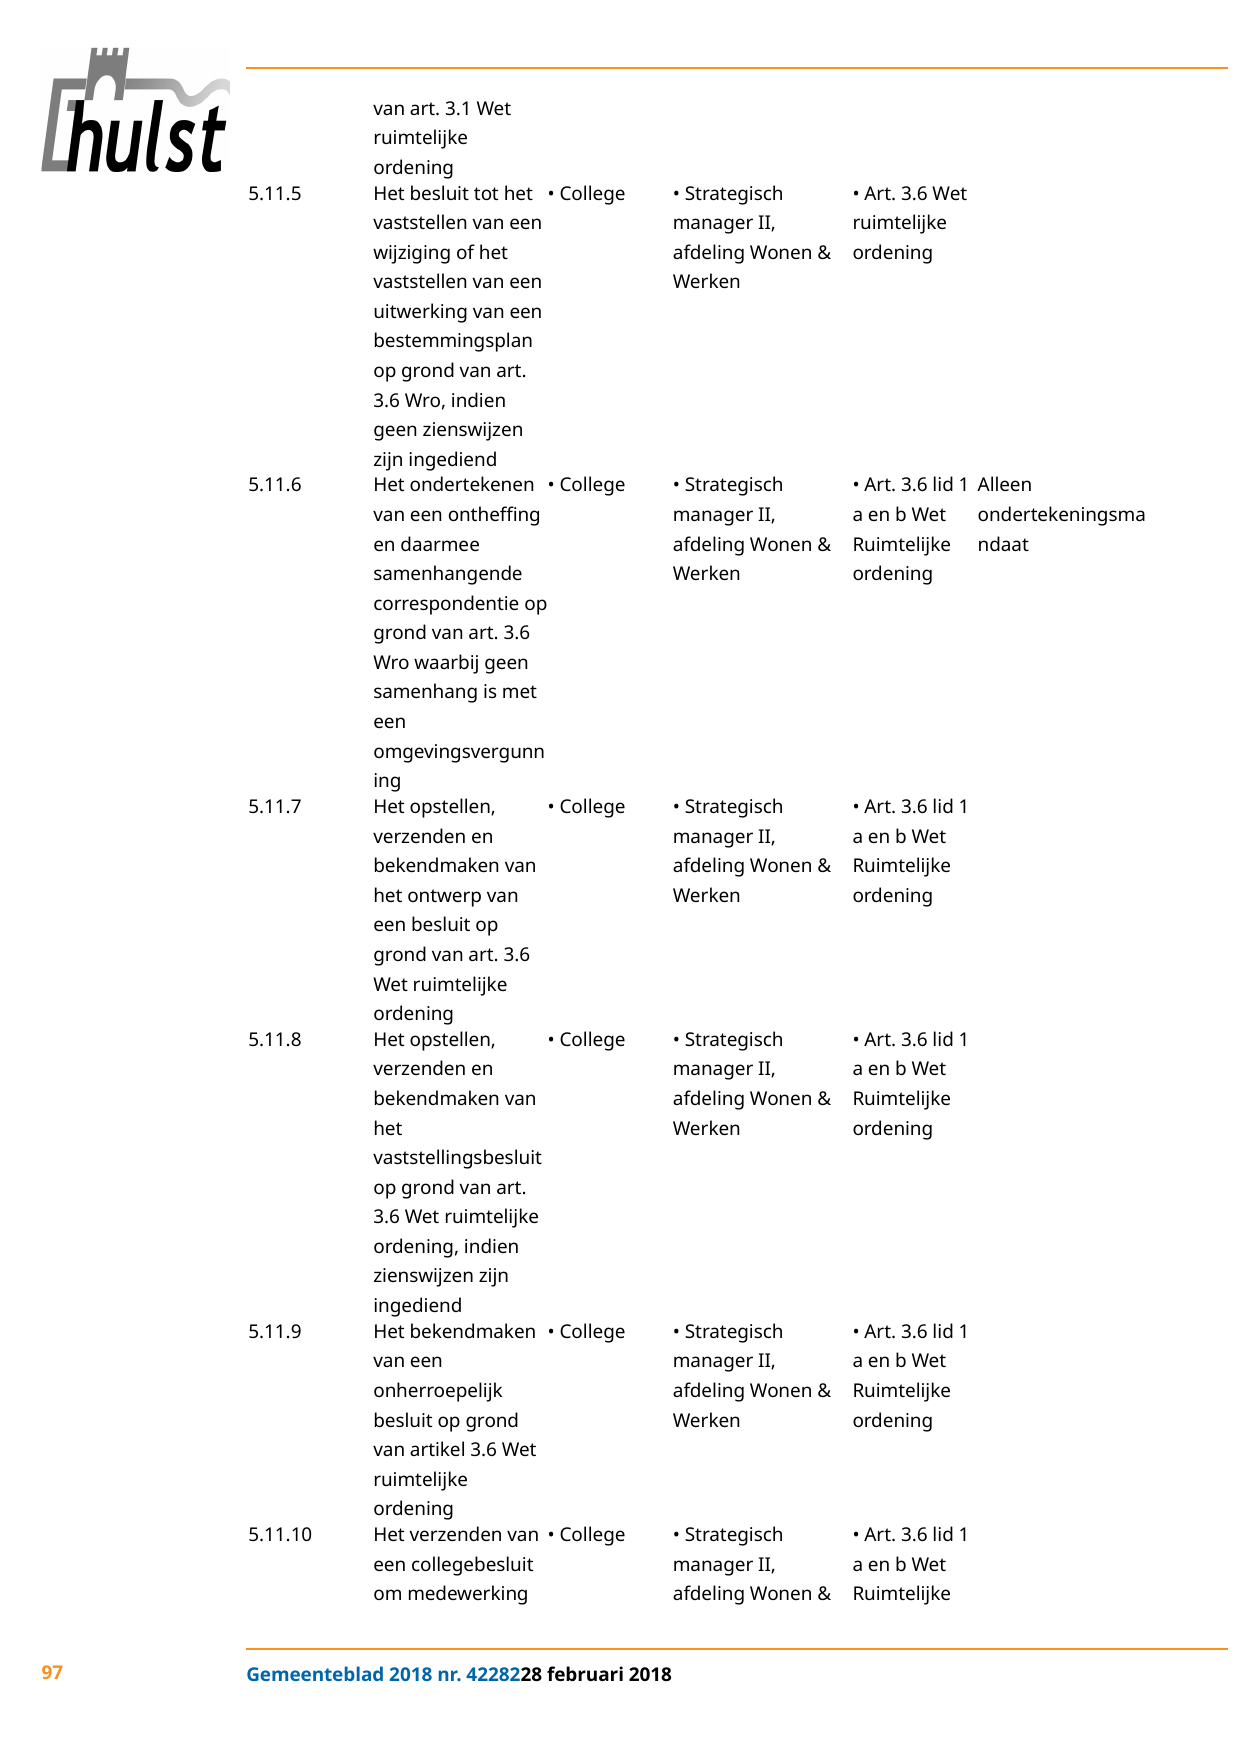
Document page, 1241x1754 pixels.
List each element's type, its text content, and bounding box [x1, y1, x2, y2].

table_cell • College [548, 1026, 673, 1318]
table_cell 5.11.9 [248, 1318, 373, 1521]
table_cell 5.11.8 [248, 1026, 373, 1318]
table_cell 5.11.5 [248, 180, 373, 472]
table_cell • College [548, 1521, 673, 1606]
table_cell 5.11.7 [248, 793, 373, 1026]
table_cell Het ondertekenen van een ontheffing en daarmee samenhangende correspondentie op grond van art. 3.6 Wro waarbij geen samenhang is met een omgevingsvergunning [373, 472, 547, 793]
table_cell • College [548, 793, 673, 1026]
table_cell Het opstellen, verzenden en bekendmaken van het ontwerp van een besluit op grond van art. 3.6 Wet ruimtelijke ordening [373, 793, 547, 1026]
table_cell • College [548, 472, 673, 793]
table_cell Het besluit tot het vaststellen van een wijziging of het vaststellen van een uitwerking van een bestemmingsplan op grond van art. 3.6 Wro, indien geen zienswijzen zijn ingediend [373, 180, 547, 472]
table_cell [978, 1521, 1152, 1606]
table_cell • Strategisch manager II, afdeling Wonen & Werken [673, 1026, 852, 1318]
table_cell • Art. 3.6 lid 1 a en b Wet Ruimtelijke ordening [852, 1026, 977, 1318]
table_cell • Strategisch manager II, afdeling Wonen & Werken [673, 1318, 852, 1521]
table_cell • Art. 3.6 Wet ruimtelijke ordening [852, 180, 977, 472]
table_cell • Strategisch manager II, afdeling Wonen & Werken [673, 793, 852, 1026]
table_cell • Strategisch manager II, afdeling Wonen & Werken [673, 180, 852, 472]
table_cell 5.11.6 [248, 472, 373, 793]
table_cell [248, 95, 373, 180]
table_cell Alleen ondertekeningsmandaat [978, 472, 1152, 793]
table_cell Het bekendmaken van een onherroepelijk besluit op grond van artikel 3.6 Wet ruimtelijke ordening [373, 1318, 547, 1521]
table_cell [673, 95, 852, 180]
table_cell [978, 793, 1152, 1026]
table_cell • Strategisch manager II, afdeling Wonen & Werken [673, 472, 852, 793]
table_cell • Art. 3.6 lid 1 a en b Wet Ruimtelijke ordening [852, 472, 977, 793]
table_cell [978, 1318, 1152, 1521]
table_cell 5.11.10 [248, 1521, 373, 1606]
table_cell • College [548, 180, 673, 472]
table_cell [978, 95, 1152, 180]
table_cell • Art. 3.6 lid 1 a en b Wet Ruimtelijke ordening [852, 1318, 977, 1521]
table_cell • Art. 3.6 lid 1 a en b Wet Ruimtelijke ordening [852, 793, 977, 1026]
table_cell [978, 1026, 1152, 1318]
table_cell [548, 95, 673, 180]
table_cell Het opstellen, verzenden en bekendmaken van het vaststellingsbesluit op grond van art. 3.6 Wet ruimtelijke ordening, indien zienswijzen zijn ingediend [373, 1026, 547, 1318]
table_cell Het verzenden van een collegebesluit om medewerking [373, 1521, 547, 1606]
table_cell [852, 95, 977, 180]
table_cell [978, 180, 1152, 472]
table_cell van art. 3.1 Wet ruimtelijke ordening [373, 95, 547, 180]
picture [41, 47, 231, 172]
table_cell • College [548, 1318, 673, 1521]
table_cell • Art. 3.6 lid 1 a en b Wet Ruimtelijke [852, 1521, 977, 1606]
table_cell • Strategisch manager II, afdeling Wonen & [673, 1521, 852, 1606]
